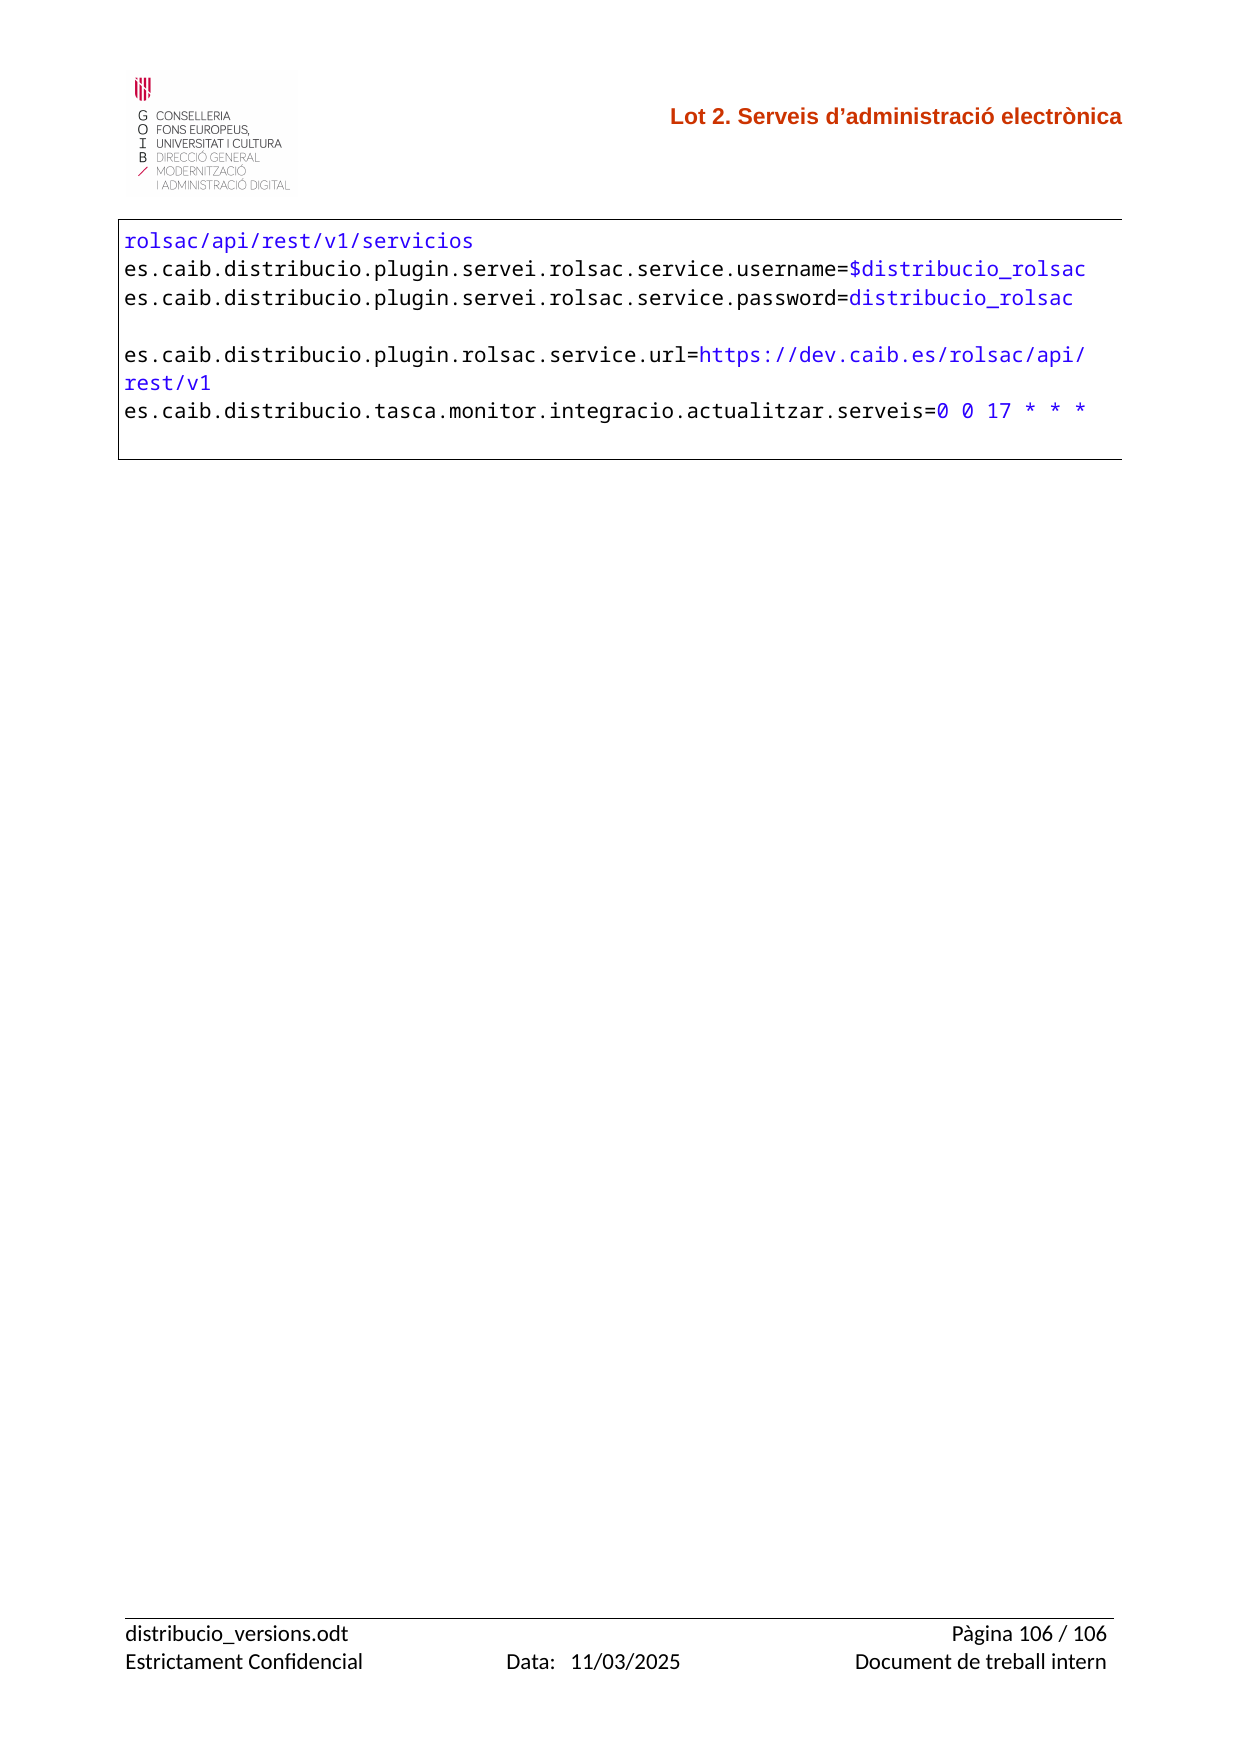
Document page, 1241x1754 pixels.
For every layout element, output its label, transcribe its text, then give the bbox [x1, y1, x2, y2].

picture [126, 70, 299, 197]
table_header rolsac/api/rest/v1/servicios es.caib.distribucio.plugin.servei.rolsac.service.username=$distribucio_rolsac es.caib.distribucio.plugin.servei.rolsac.service.password=distribucio_rolsac es.caib.distribucio.plugin.rolsac.service.url=https://dev.caib.es/rolsac/api/rest/v1 es.caib.distribucio.tasca.monitor.integracio.actualitzar.serveis=0 0 17 * * * [119, 220, 1122, 459]
